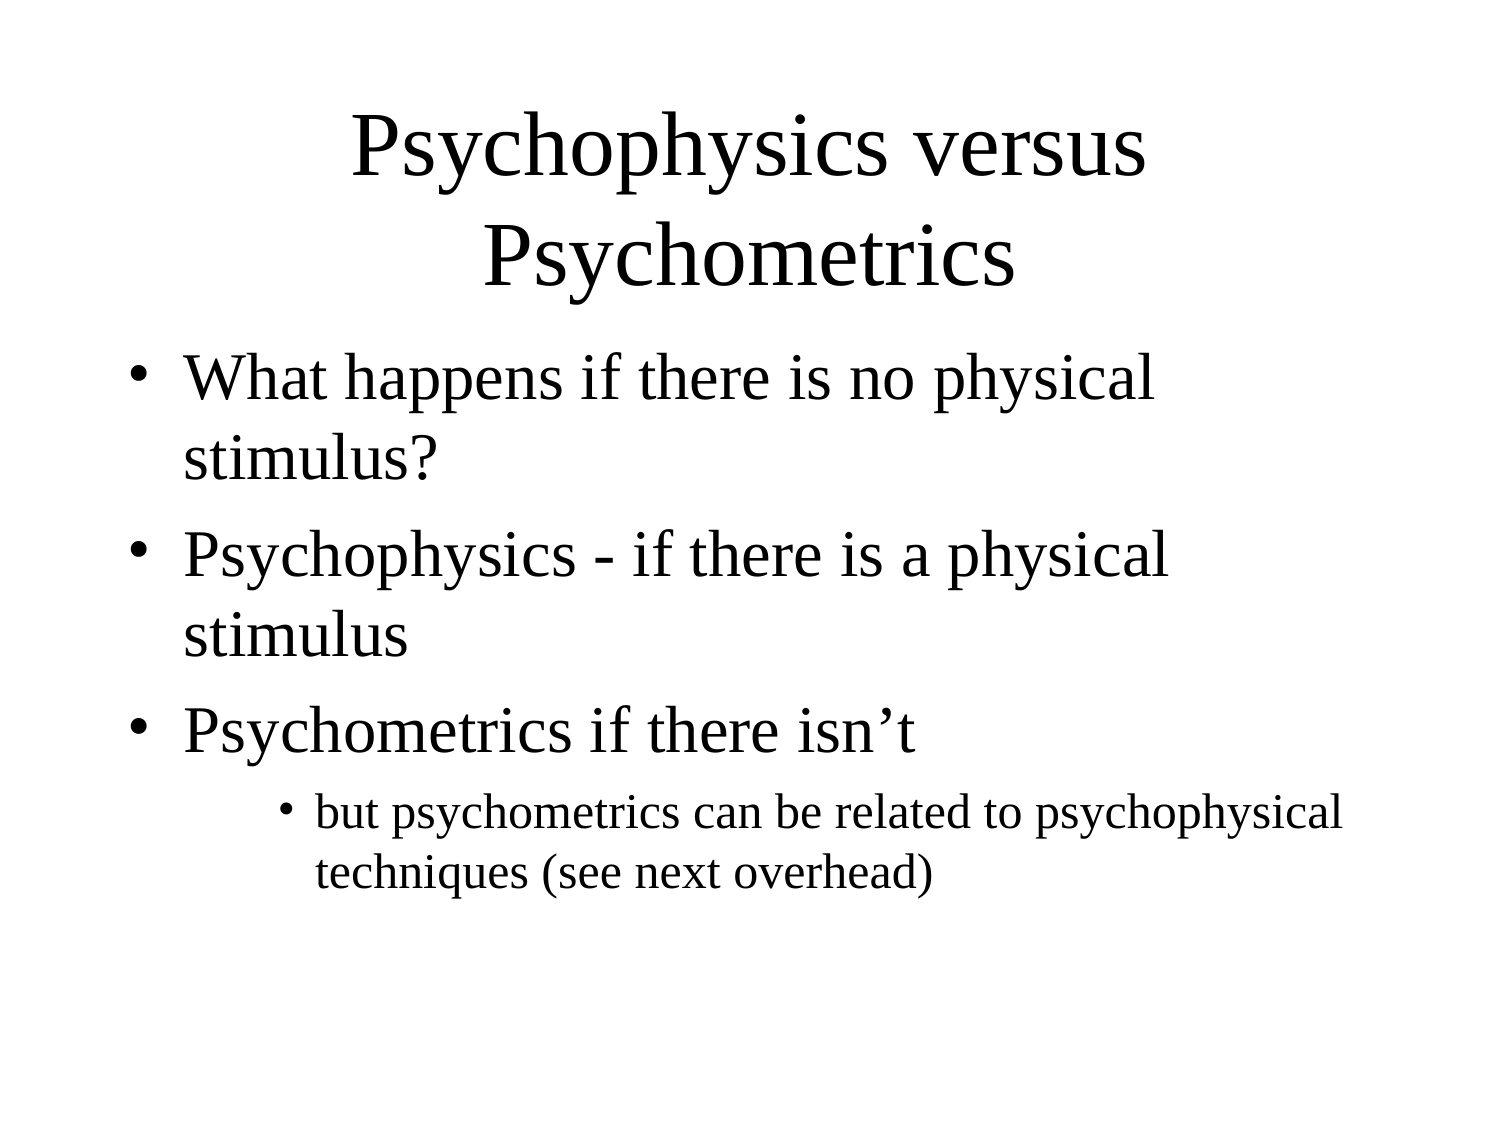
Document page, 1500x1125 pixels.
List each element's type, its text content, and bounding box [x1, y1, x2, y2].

list What happens if there is no physical stimulus? Psychophysics - if there is a physical stimulus Psychometrics if there isn’t but psychometrics can be related to psychophysical techniques (see next overhead) [112, 324, 1388, 1000]
title Psychophysics versus Psychometrics [112, 99, 1388, 288]
